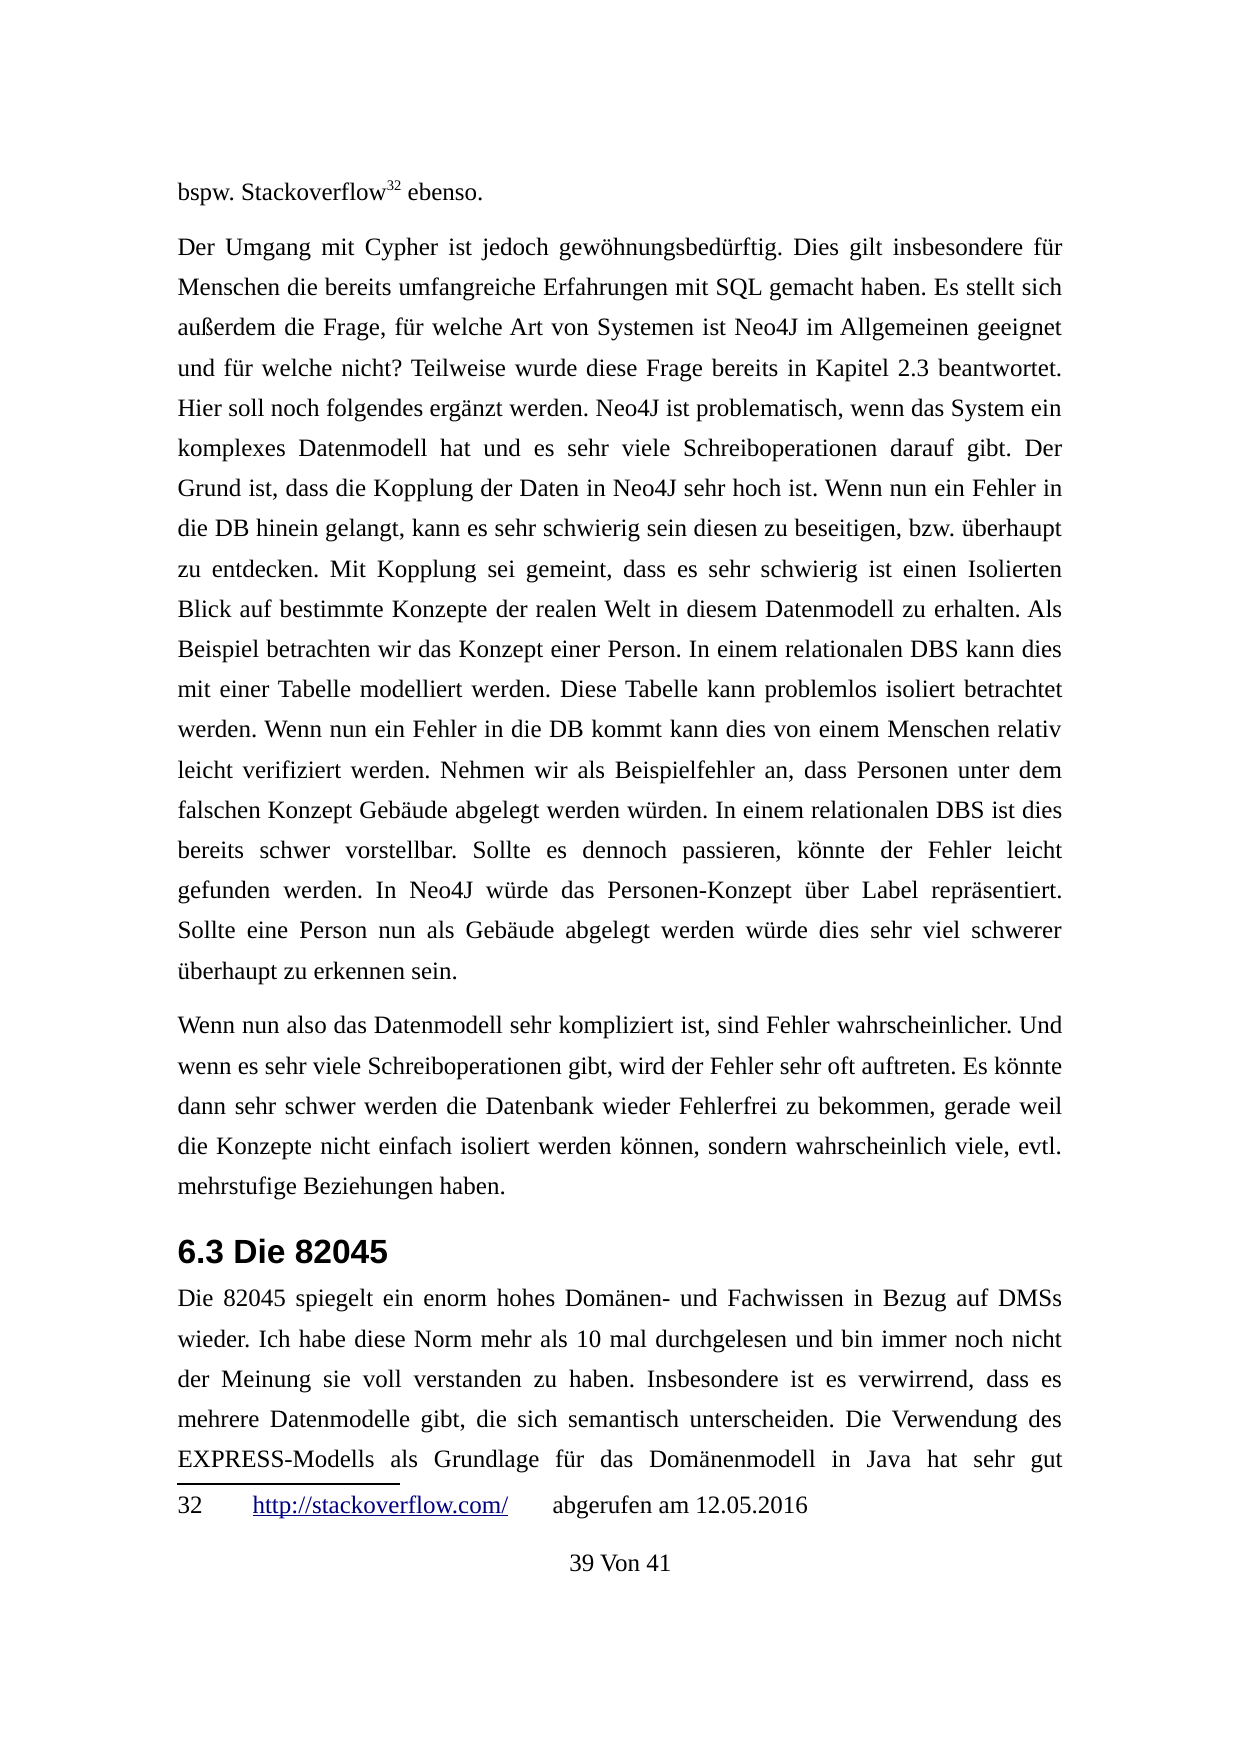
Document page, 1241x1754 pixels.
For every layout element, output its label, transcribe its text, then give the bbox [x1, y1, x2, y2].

text Wenn nun also das Datenmodell sehr kompliziert ist, sind Fehler wahrscheinlicher. Und wenn es sehr viele Schreiboperationen gibt, wird der Fehler sehr oft auftreten. Es könnte dann sehr schwer werden die Datenbank wieder Fehlerfrei zu bekommen, gerade weil die Konzepte nicht einfach isoliert werden können, sondern wahrscheinlich viele, evtl. mehrstufige Beziehungen haben. [177, 1011, 1063, 1200]
text http://stackoverflow.com/ abgerufen am 12.05.2016 [177, 1490, 1063, 1518]
text Die 82045 spiegelt ein enorm hohes Domänen- und Fachwissen in Bezug auf DMSs wieder. Ich habe diese Norm mehr als 10 mal durchgelesen und bin immer noch nicht der Meinung sie voll verstanden zu haben. Insbesondere ist es verwirrend, dass es mehrere Datenmodelle gibt, die sich semantisch unterscheiden. Die Verwendung des EXPRESS-Modells als Grundlage für das Domänenmodell in Java hat sehr gut [177, 1283, 1063, 1473]
text bspw. Stackoverflow ebenso. [177, 177, 1063, 206]
subtitle 6.3 Die 82045 [177, 1232, 1063, 1271]
text Der Umgang mit Cypher ist jedoch gewöhnungsbedürftig. Dies gilt insbesondere für Menschen die bereits umfangreiche Erfahrungen mit SQL gemacht haben. Es stellt sich außerdem die Frage, für welche Art von Systemen ist Neo4J im Allgemeinen geeignet und für welche nicht? Teilweise wurde diese Frage bereits in Kapitel 2.3 beantwortet. Hier soll noch folgendes ergänzt werden. Neo4J ist problematisch, wenn das System ein komplexes Datenmodell hat und es sehr viele Schreiboperationen darauf gibt. Der Grund ist, dass die Kopplung der Daten in Neo4J sehr hoch ist. Wenn nun ein Fehler in die DB hinein gelangt, kann es sehr schwierig sein diesen zu beseitigen, bzw. überhaupt zu entdecken. Mit Kopplung sei gemeint, dass es sehr schwierig ist einen Isolierten Blick auf bestimmte Konzepte der realen Welt in diesem Datenmodell zu erhalten. Als Beispiel betrachten wir das Konzept einer Person. In einem relationalen DBS kann dies mit einer Tabelle modelliert werden. Diese Tabelle kann problemlos isoliert betrachtet werden. Wenn nun ein Fehler in die DB kommt kann dies von einem Menschen relativ leicht verifiziert werden. Nehmen wir als Beispielfehler an, dass Personen unter dem falschen Konzept Gebäude abgelegt werden würden. In einem relationalen DBS ist dies bereits schwer vorstellbar. Sollte es dennoch passieren, könnte der Fehler leicht gefunden werden. In Neo4J würde das Personen-Konzept über Label repräsentiert. Sollte eine Person nun als Gebäude abgelegt werden würde dies sehr viel schwerer überhaupt zu erkennen sein. [177, 232, 1063, 984]
